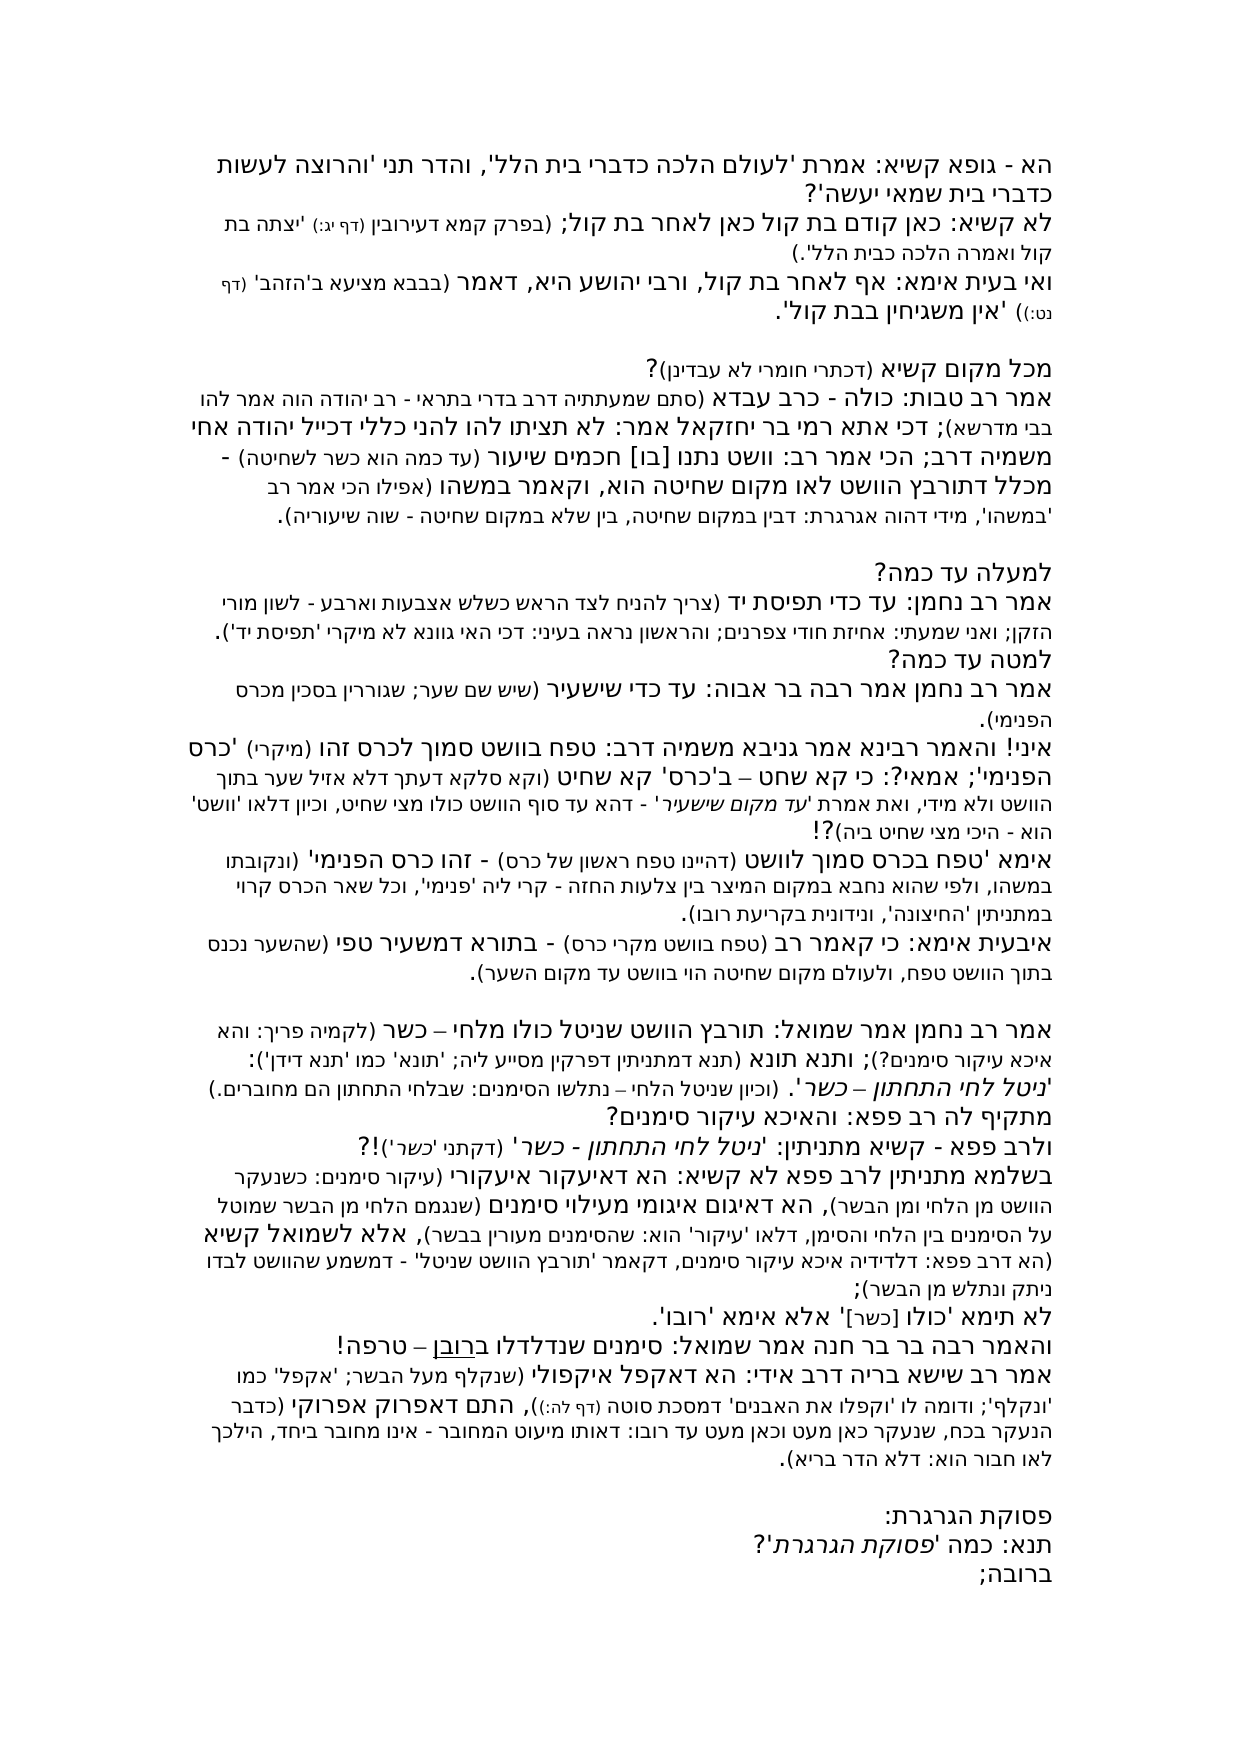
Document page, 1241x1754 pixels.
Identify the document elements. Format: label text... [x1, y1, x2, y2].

text איבעית אימא: כי קאמר רב (טפח בוושט מקרי כרס) - בתורא דמשעיר טפי (שהשער נכנס בתוך הוושט טפח, ולעולם מקום שחיטה הוי בוושט עד מקום השער). [187, 928, 1053, 986]
text לא תימא 'כולו [כשר]' אלא אימא 'רובו'. [187, 1302, 1053, 1331]
text אמר רב טבות: כולה - כרב עבדא (סתם שמעתתיה דרב בדרי בתראי - רב יהודה הוה אמר להו בבי מדרשא); דכי אתא רמי בר יחזקאל אמר: לא תציתו להו להני כללי דכייל יהודה אחי משמיה דרב; הכי אמר רב: וושט נתנו [בו] חכמים שיעור (עד כמה הוא כשר לשחיטה) - מכלל דתורבץ הוושט לאו מקום שחיטה הוא, וקאמר במשהו (אפילו הכי אמר רב 'במשהו', מידי דהוה אגרגרת: דבין במקום שחיטה, בין שלא במקום שחיטה - שוה שיעוריה). [187, 383, 1053, 529]
text לא קשיא: כאן קודם בת קול כאן לאחר בת קול; (בפרק קמא דעירובין (דף יג:) 'יצתה בת קול ואמרה הלכה כבית הלל'.) [187, 208, 1053, 267]
text תנא: כמה 'פסוקת הגרגרת'? [187, 1531, 1053, 1560]
text אמר רב נחמן: עד כדי תפיסת יד (צריך להניח לצד הראש כשלש אצבעות וארבע - לשון מורי הזקן; ואני שמעתי: אחיזת חודי צפרנים; והראשון נראה בעיני: דכי האי גוונא לא מיקרי 'תפיסת יד'). [187, 587, 1053, 646]
text מכל מקום קשיא (דכתרי חומרי לא עבדינן)? [187, 354, 1053, 383]
text למעלה עד כמה? [187, 558, 1053, 587]
text ואי בעית אימא: אף לאחר בת קול, ורבי יהושע היא, דאמר (בבבא מציעא ב'הזהב' (דף נט:)) 'אין משגיחין בבת קול'. [187, 267, 1053, 325]
text מתקיף לה רב פפא: והאיכא עיקור סימנים? [187, 1103, 1053, 1132]
text אימא 'טפח בכרס סמוך לוושט (דהיינו טפח ראשון של כרס) - זהו כרס הפנימי' (ונקובתו במשהו, ולפי שהוא נחבא במקום המיצר בין צלעות החזה - קרי ליה 'פנימי', וכל שאר הכרס קרוי במתניתין 'החיצונה', ונידונית בקריעת רובו). [187, 845, 1053, 928]
text איני! והאמר רבינא אמר גניבא משמיה דרב: טפח בוושט סמוך לכרס זהו (מיקרי) 'כרס הפנימי'; אמאי?: כי קא שחט – ב'כרס' קא שחיט (וקא סלקא דעתך דלא אזיל שער בתוך הוושט ולא מידי, ואת אמרת 'עד מקום שישעיר' - דהא עד סוף הוושט כולו מצי שחיט, וכיון דלאו 'וושט' הוא - היכי מצי שחיט ביה)?! [187, 733, 1053, 845]
text אמר רב שישא בריה דרב אידי: הא דאקפל איקפולי (שנקלף מעל הבשר; 'אקפל' כמו 'ונקלף'; ודומה לו 'וקפלו את האבנים' דמסכת סוטה (דף לה:)), התם דאפרוק אפרוקי (כדבר הנעקר בכח, שנעקר כאן מעט וכאן מעט עד רובו: דאותו מיעוט המחובר - אינו מחובר ביחד, הילכך לאו חבור הוא: דלא הדר בריא). [187, 1361, 1053, 1473]
text אמר רב נחמן אמר רבה בר אבוה: עד כדי שישעיר (שיש שם שער; שגוררין בסכין מכרס הפנימי). [187, 675, 1053, 733]
text ברובה; [187, 1560, 1053, 1589]
text אמר רב נחמן אמר שמואל: תורבץ הוושט שניטל כולו מלחי – כשר (לקמיה פריך: והא איכא עיקור סימנים?); ותנא תונא (תנא דמתניתין דפרקין מסייע ליה; 'תונא' כמו 'תנא דידן'): 'ניטל לחי התחתון – כשר'. (וכיון שניטל הלחי – נתלשו הסימנים: שבלחי התחתון הם מחוברים.) [187, 1015, 1053, 1103]
text הא - גופא קשיא: אמרת 'לעולם הלכה כדברי בית הלל', והדר תני 'והרוצה לעשות כדברי בית שמאי יעשה'? [187, 150, 1053, 208]
text למטה עד כמה? [187, 646, 1053, 675]
text פסוקת הגרגרת: [187, 1501, 1053, 1531]
text בשלמא מתניתין לרב פפא לא קשיא: הא דאיעקור איעקורי (עיקור סימנים: כשנעקר הוושט מן הלחי ומן הבשר), הא דאיגום איגומי מעילוי סימנים (שנגמם הלחי מן הבשר שמוטל על הסימנים בין הלחי והסימן, דלאו 'עיקור' הוא: שהסימנים מעורין בבשר), אלא לשמואל קשיא (הא דרב פפא: דלדידיה איכא עיקור סימנים, דקאמר 'תורבץ הוושט שניטל' - דמשמע שהוושט לבדו ניתק ונתלש מן הבשר); [187, 1161, 1053, 1302]
text והאמר רבה בר בר חנה אמר שמואל: סימנים שנדלדלו ברובן – טרפה! [187, 1331, 1053, 1361]
text ולרב פפא - קשיא מתניתין: 'ניטל לחי התחתון - כשר' (דקתני 'כשר')!? [187, 1132, 1053, 1161]
